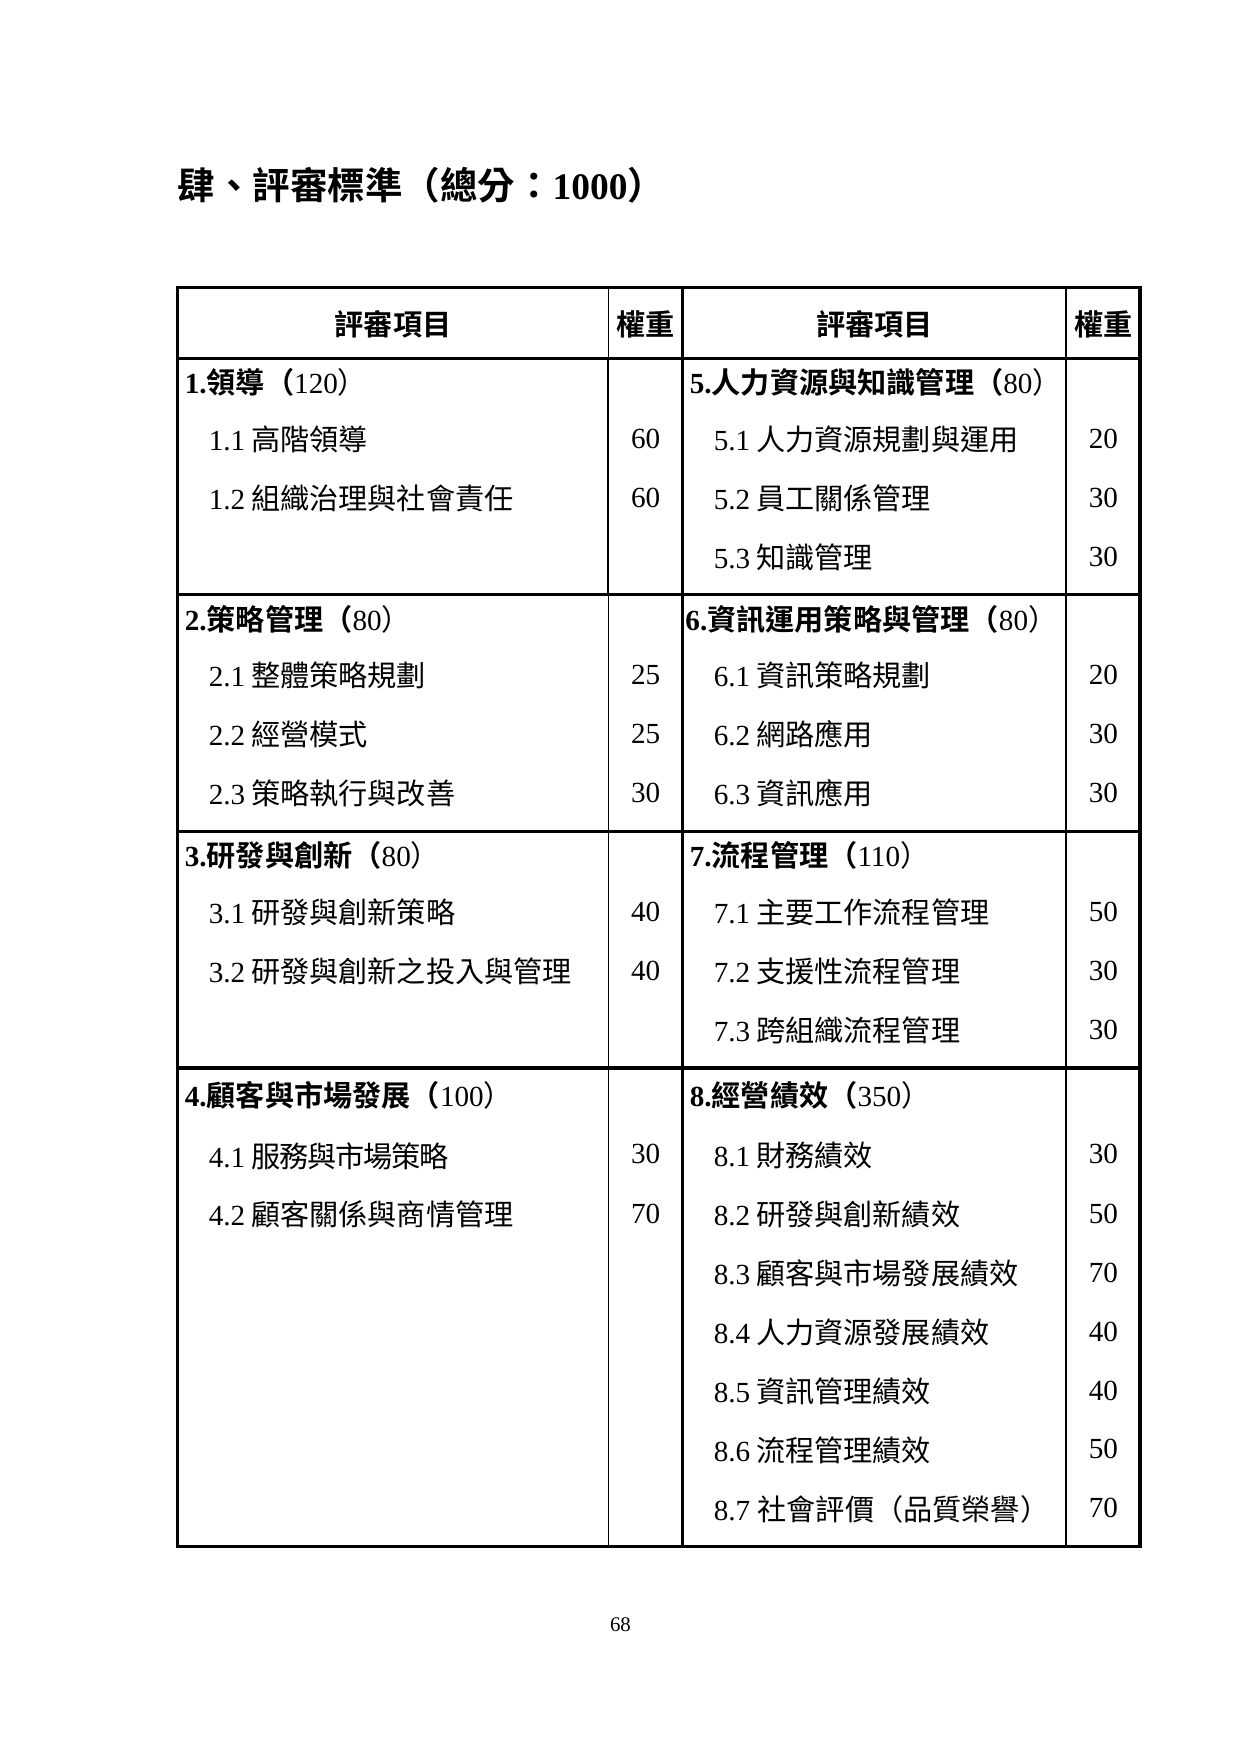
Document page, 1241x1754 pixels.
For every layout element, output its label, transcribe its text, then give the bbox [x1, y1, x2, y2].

table_cell 8.1財務績效 [684, 1132, 1065, 1191]
table_cell 8.4人力資源發展績效 [684, 1309, 1065, 1368]
table_cell 3.1研發與創新策略 [179, 890, 608, 948]
table_cell 30 [1067, 475, 1138, 534]
table_cell [179, 1008, 608, 1066]
table_cell 70 [1067, 1250, 1138, 1309]
table_cell 30 [609, 771, 681, 830]
table_cell 6.資訊運用策略與管理（80） [684, 596, 1065, 653]
table_cell [609, 1070, 681, 1132]
table_cell 4.1服務與市場策略 [179, 1132, 608, 1191]
table_cell 8.6流程管理績效 [684, 1427, 1065, 1486]
table_cell 4.顧客與市場發展（100） [179, 1070, 608, 1132]
table_cell 30 [1067, 534, 1138, 593]
table_cell 30 [1067, 1008, 1138, 1066]
table_cell 2.1整體策略規劃 [179, 653, 608, 712]
table_cell [179, 1368, 608, 1427]
subtitle 肆、評審標準（總分：1000） [177, 142, 1063, 204]
table_cell 30 [1067, 712, 1138, 771]
table_cell 8.2研發與創新績效 [684, 1191, 1065, 1250]
table_cell 8.經營績效（350） [684, 1070, 1065, 1132]
table_cell [609, 1250, 681, 1309]
table_cell 7.1主要工作流程管理 [684, 890, 1065, 948]
table_cell 30 [1067, 771, 1138, 830]
table_cell [609, 1427, 681, 1486]
table_cell 70 [609, 1191, 681, 1250]
table_cell 2.3策略執行與改善 [179, 771, 608, 830]
table_cell 3.研發與創新（80） [179, 833, 608, 889]
table_cell 30 [1067, 949, 1138, 1007]
table_cell [609, 833, 681, 889]
table_cell 50 [1067, 890, 1138, 948]
table_cell 5.2員工關係管理 [684, 475, 1065, 534]
table_cell [609, 534, 681, 593]
table_cell [1067, 360, 1138, 416]
table_cell 1.2組織治理與社會責任 [179, 475, 607, 534]
table_cell 70 [1067, 1486, 1138, 1545]
table_cell [609, 1486, 681, 1545]
table_cell 2.2經營模式 [179, 712, 608, 771]
table_cell 4.2顧客關係與商情管理 [179, 1191, 608, 1250]
table_header 評審項目 [179, 289, 608, 357]
table_cell [179, 1427, 608, 1486]
table_cell 25 [609, 653, 681, 712]
table_cell 60 [609, 475, 681, 534]
table_cell [1067, 596, 1138, 653]
table_cell 3.2研發與創新之投入與管理 [179, 949, 608, 1007]
table_cell 5.3知識管理 [684, 534, 1065, 593]
table_cell 5.1人力資源規劃與運用 [684, 416, 1065, 475]
table_header 評審項目 [684, 289, 1065, 357]
table_cell [609, 596, 681, 653]
table_header 權重 [609, 289, 681, 357]
table_cell 2.策略管理（80） [179, 596, 608, 653]
table_cell [179, 534, 607, 593]
table_cell 7.3跨組織流程管理 [684, 1008, 1065, 1066]
table_cell [179, 1250, 608, 1309]
table_cell 30 [609, 1132, 681, 1191]
table_cell 6.1資訊策略規劃 [684, 653, 1065, 712]
table_cell 20 [1067, 653, 1138, 712]
table_cell 6.3資訊應用 [684, 771, 1065, 830]
table_cell 30 [1067, 1132, 1138, 1191]
table_cell 6.2網路應用 [684, 712, 1065, 771]
table_cell 8.7 社會評價（品質榮譽） [684, 1486, 1065, 1545]
table_cell 1.領導（120） [179, 360, 607, 416]
table_cell 40 [1067, 1368, 1138, 1427]
table_cell 5.人力資源與知識管理（80） [684, 360, 1065, 416]
table_cell 1.1高階領導 [179, 416, 607, 475]
table_cell [179, 1309, 608, 1368]
table_cell [609, 360, 681, 416]
table_header 權重 [1067, 289, 1138, 357]
table_cell [609, 1008, 681, 1066]
table_cell [1067, 1070, 1138, 1132]
table_cell 7.流程管理（110） [684, 833, 1065, 889]
table_cell [609, 1368, 681, 1427]
table_cell [609, 1309, 681, 1368]
table_cell [1067, 833, 1138, 889]
table_cell 60 [609, 416, 681, 475]
table_cell 7.2支援性流程管理 [684, 949, 1065, 1007]
table_cell 40 [609, 890, 681, 948]
table_cell 40 [609, 949, 681, 1007]
table_cell 20 [1067, 416, 1138, 475]
table_cell 50 [1067, 1427, 1138, 1486]
table_cell [179, 1486, 608, 1545]
table_cell 40 [1067, 1309, 1138, 1368]
table_cell 50 [1067, 1191, 1138, 1250]
table_cell 8.5資訊管理績效 [684, 1368, 1065, 1427]
table_cell 8.3顧客與市場發展績效 [684, 1250, 1065, 1309]
table_cell 25 [609, 712, 681, 771]
